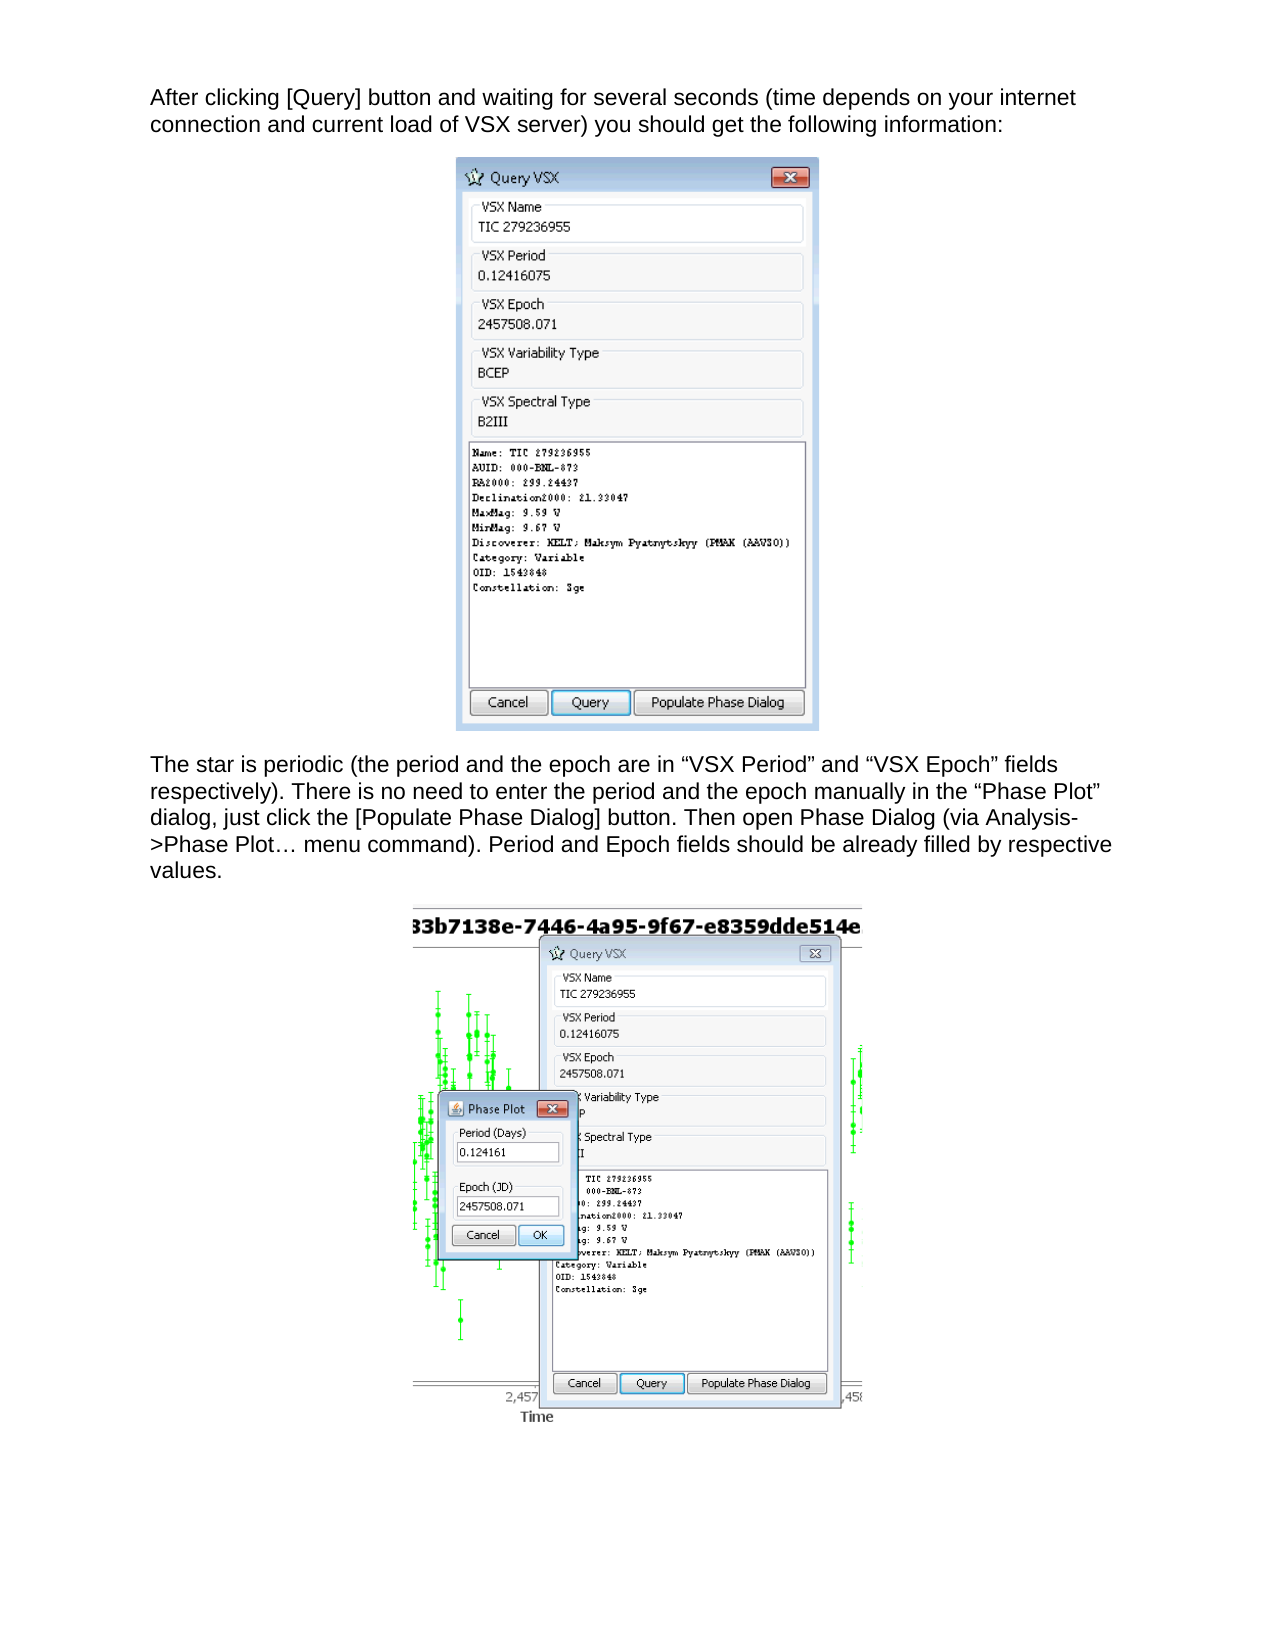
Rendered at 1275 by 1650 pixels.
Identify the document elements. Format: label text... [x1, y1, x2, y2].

picture [412, 904, 863, 1427]
picture [455, 157, 820, 731]
text The star is periodic (the period and the epoch are in “VSX Period” and “VSX Epoch” fields respectively). There is no need to enter the period and the epoch manually in the “Phase Plot” dialog, just click the [Populate Phase Dialog] button. Then open Phase Dialog (via Analysis->Phase Plot… menu command). Period and Epoch fields should be already filled by respective values. [150, 751, 1125, 883]
text After clicking [Query] button and waiting for several seconds (time depends on your internet connection and current load of VSX server) you should get the following information: [150, 84, 1125, 137]
